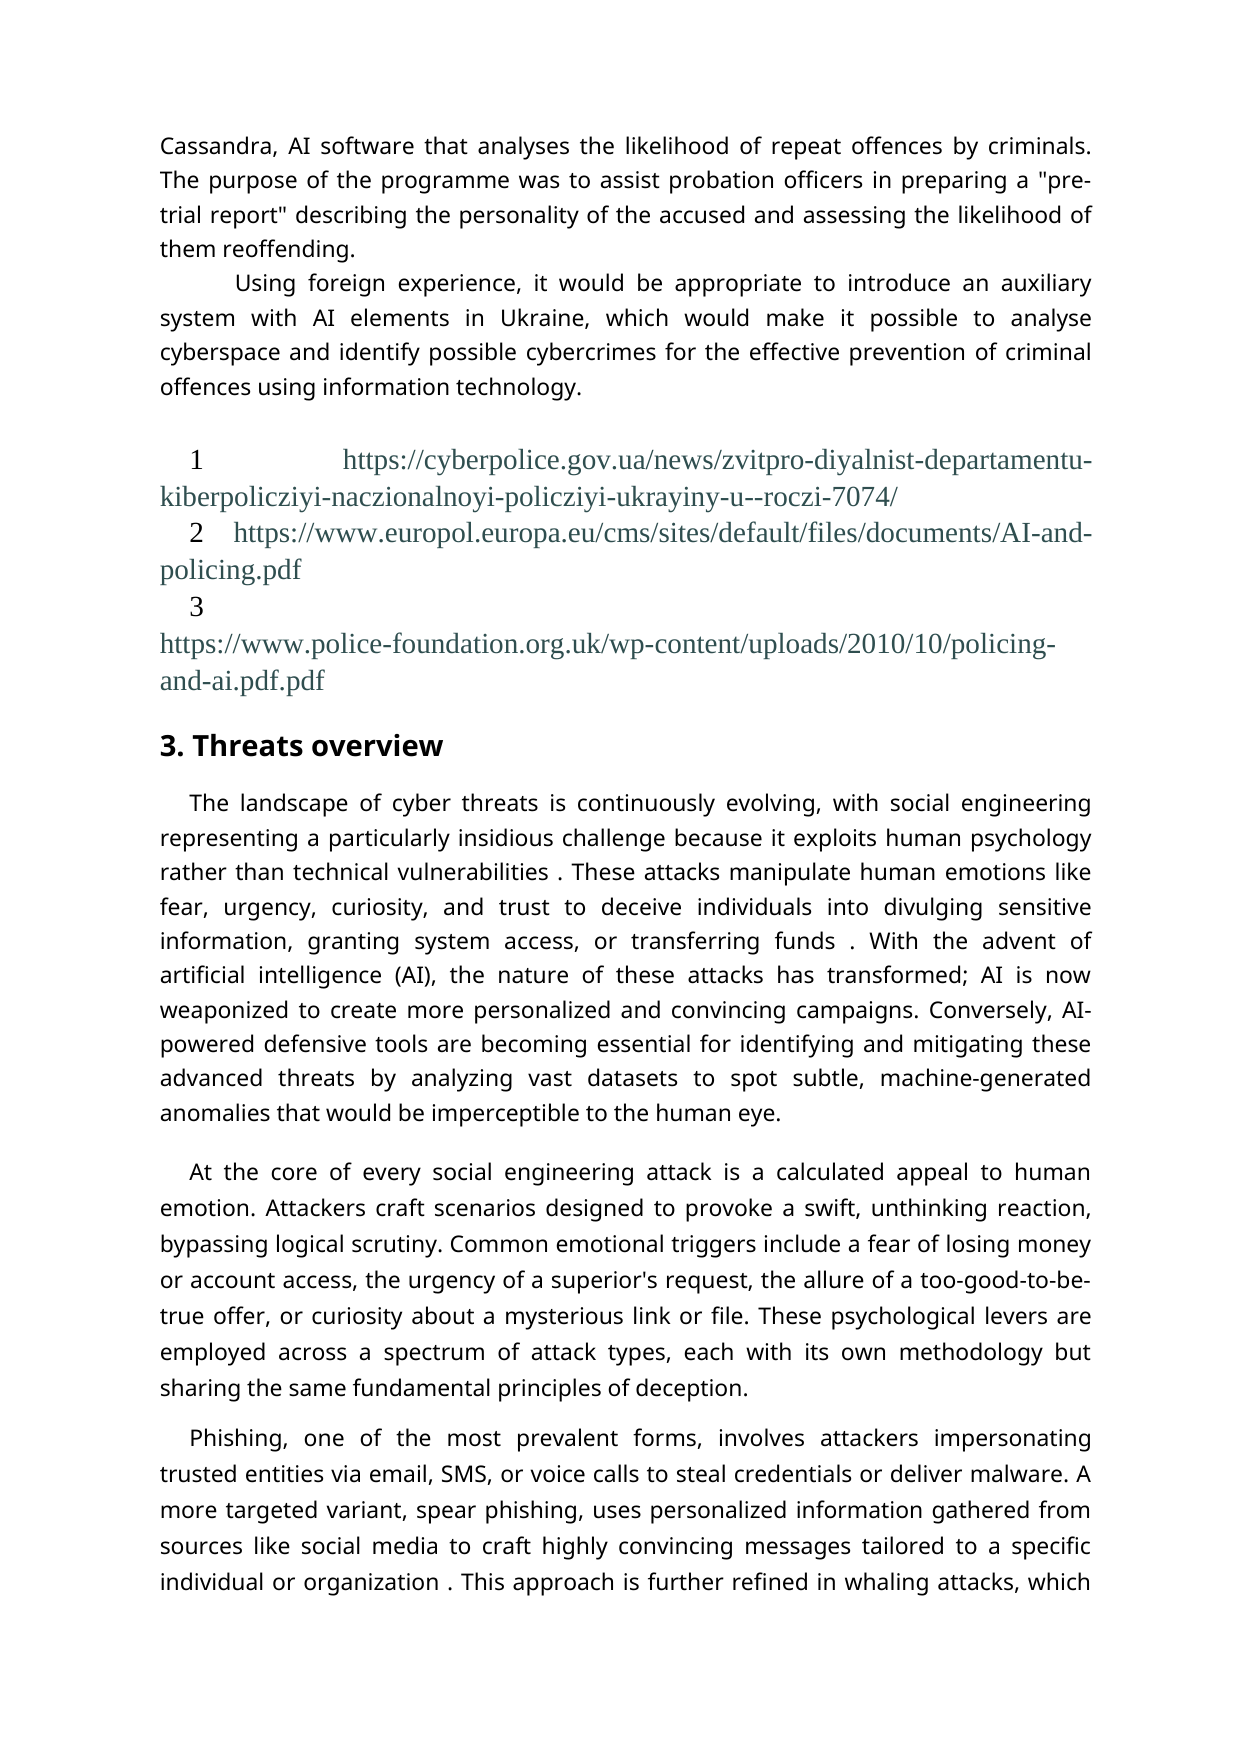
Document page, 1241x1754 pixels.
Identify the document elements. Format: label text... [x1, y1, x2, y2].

text 2 https://www.europol.europa.eu/cms/sites/default/files/documents/AI-and-policing.pdf [159, 516, 1093, 586]
text The landscape of cyber threats is continuously evolving, with social engineering representing a particularly insidious challenge because it exploits human psychology rather than technical vulnerabilities . These attacks manipulate human emotions like fear, urgency, curiosity, and trust to deceive individuals into divulging sensitive information, granting system access, or transferring funds . With the advent of artificial intelligence (AI), the nature of these attacks has transformed; AI is now weaponized to create more personalized and convincing campaigns. Conversely, AI-powered defensive tools are becoming essential for identifying and mitigating these advanced threats by analyzing vast datasets to spot subtle, machine-generated anomalies that would be imperceptible to the human eye. [159, 787, 1093, 1128]
text At the core of every social engineering attack is a calculated appeal to human emotion. Attackers craft scenarios designed to provoke a swift, unthinking reaction, bypassing logical scrutiny. Common emotional triggers include a fear of losing money or account access, the urgency of a superior's request, the allure of a too-good-to-be-true offer, or curiosity about a mysterious link or file. These psychological levers are employed across a spectrum of attack types, each with its own methodology but sharing the same fundamental principles of deception. [159, 1156, 1093, 1403]
text 1 https://cyberpolice.gov.ua/news/zvitpro-diyalnist-departamentu-kiberpolicziyi-naczionalnoyi-policziyi-ukrayiny-u--roczi-7074/ [159, 442, 1093, 512]
text 3 https://www.police-foundation.org.uk/wp-content/uploads/2010/10/policing-and-ai.pdf.pdf [159, 589, 1093, 697]
text Phishing, one of the most prevalent forms, involves attackers impersonating trusted entities via email, SMS, or voice calls to steal credentials or deliver malware. A more targeted variant, spear phishing, uses personalized information gathered from sources like social media to craft highly convincing messages tailored to a specific individual or organization . This approach is further refined in whaling attacks, which [159, 1422, 1093, 1597]
subtitle Threats overview [159, 725, 1093, 764]
text Using foreign experience, it would be appropriate to introduce an auxiliary system with AI elements in Ukraine, which would make it possible to analyse cyberspace and identify possible cybercrimes for the effective prevention of criminal offences using information technology. [159, 267, 1093, 402]
text Cassandra, AI software that analyses the likelihood of repeat offences by criminals. The purpose of the programme was to assist probation officers in preparing a "pre-trial report" describing the personality of the accused and assessing the likelihood of them reoffending. [159, 130, 1093, 264]
